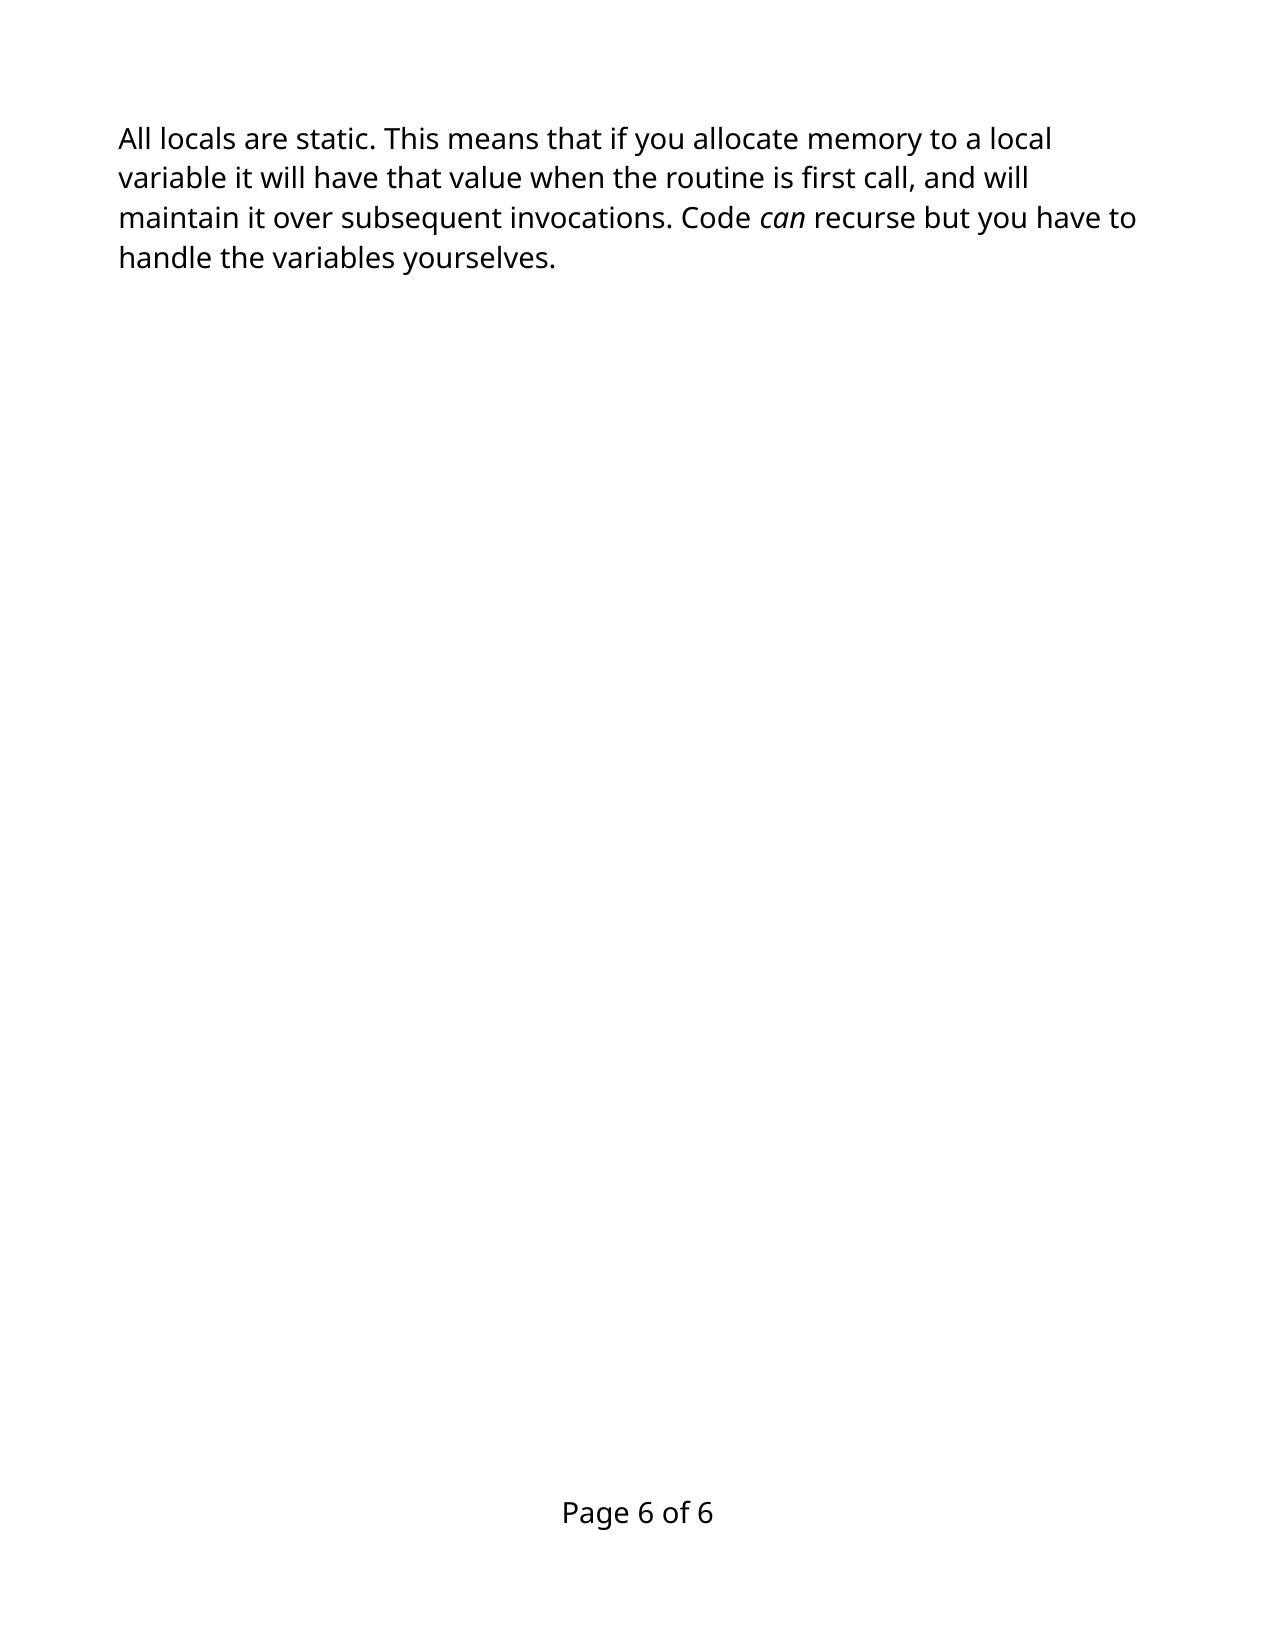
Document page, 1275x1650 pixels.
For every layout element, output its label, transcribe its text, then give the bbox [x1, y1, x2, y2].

text All locals are static. This means that if you allocate memory to a local variable it will have that value when the routine is first call, and will maintain it over subsequent invocations. Code can recurse but you have to handle the variables yourselves. [118, 118, 1157, 277]
